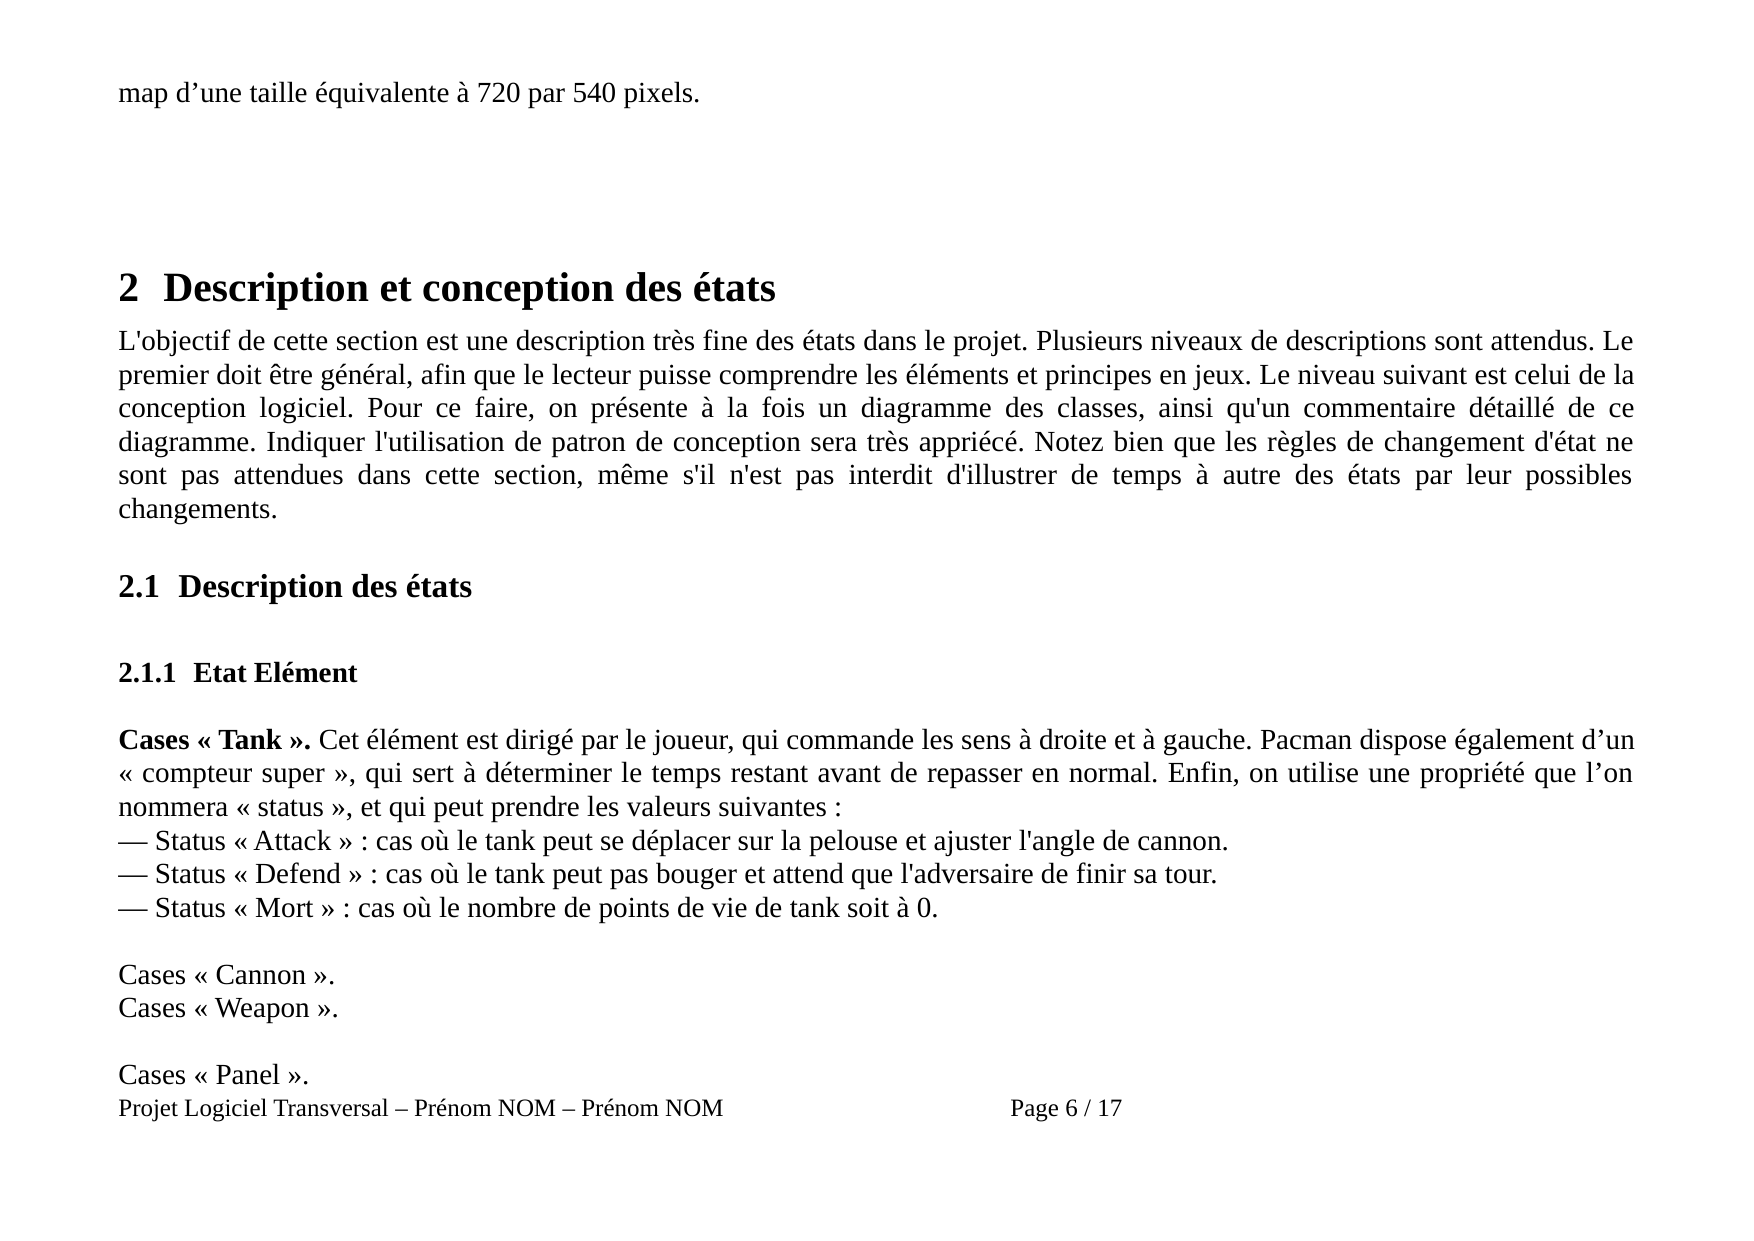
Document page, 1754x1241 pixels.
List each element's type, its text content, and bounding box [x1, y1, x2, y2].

text Cases « Tank ». Cet élément est dirigé par le joueur, qui commande les sens à droite et à gauche. Pacman dispose également d’un « compteur super », qui sert à déterminer le temps restant avant de repasser en normal. Enfin, on utilise une propriété que l’on nommera « status », et qui peut prendre les valeurs suivantes : [118, 722, 1636, 823]
text — Status « Mort » : cas où le nombre de points de vie de tank soit à 0. [118, 890, 1636, 923]
subtitle Etat Elément [118, 655, 1636, 688]
subtitle Description des états [118, 566, 1636, 604]
subtitle Description et conception des états [118, 263, 1636, 311]
text Cases « Weapon ». [118, 990, 1636, 1024]
text — Status « Attack » : cas où le tank peut se déplacer sur la pelouse et ajuster l'angle de cannon. [118, 823, 1636, 856]
text Cases « Cannon ». [118, 957, 1636, 990]
text Cases « Panel ». [118, 1057, 1636, 1091]
text — Status « Defend » : cas où le tank peut pas bouger et attend que l'adversaire de finir sa tour. [118, 856, 1636, 890]
text map d’une taille équivalente à 720 par 540 pixels. [118, 75, 1636, 108]
text L'objectif de cette section est une description très fine des états dans le projet. Plusieurs niveaux de descriptions sont attendus. Le premier doit être général, afin que le lecteur puisse comprendre les éléments et principes en jeux. Le niveau suivant est celui de la conception logiciel. Pour ce faire, on présente à la fois un diagramme des classes, ainsi qu'un commentaire détaillé de ce diagramme. Indiquer l'utilisation de patron de conception sera très appriécé. Notez bien que les règles de changement d'état ne sont pas attendues dans cette section, même s'il n'est pas interdit d'illustrer de temps à autre des états par leur possibles changements. [118, 323, 1636, 524]
